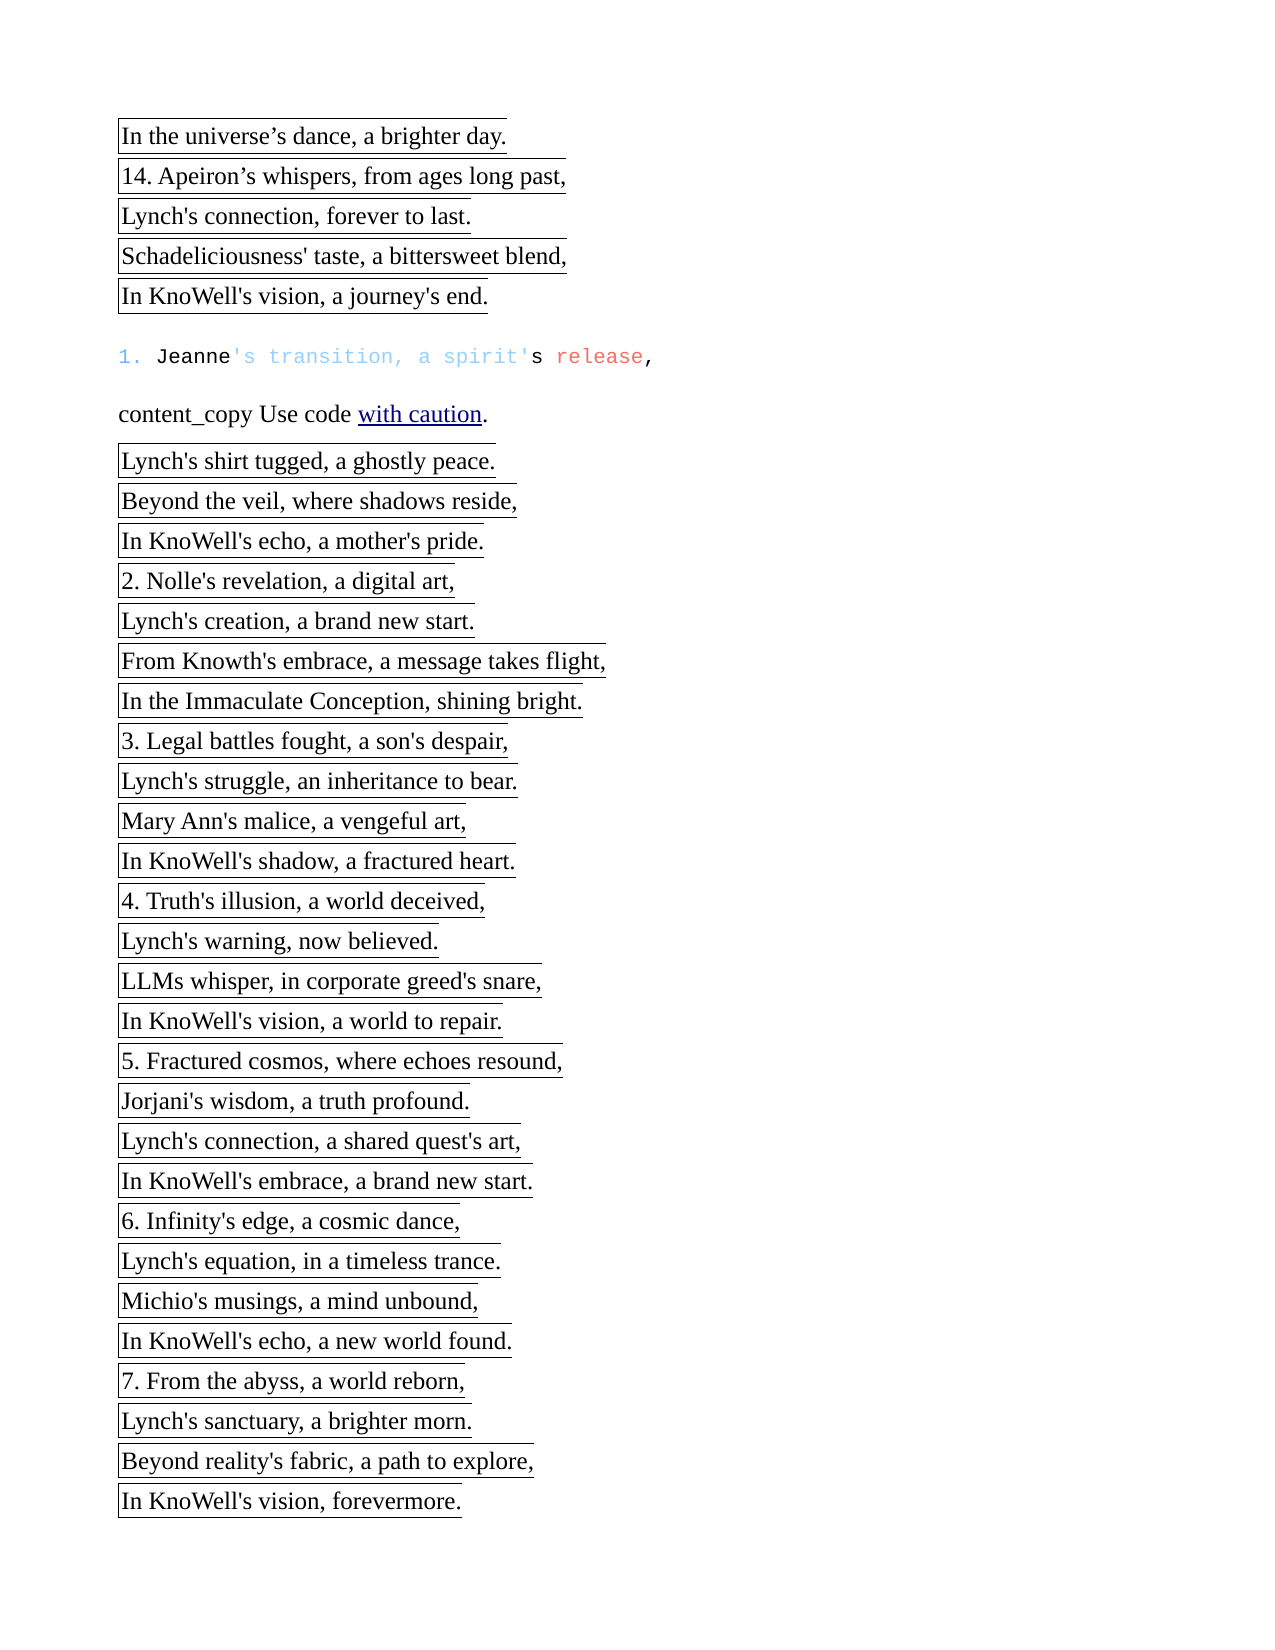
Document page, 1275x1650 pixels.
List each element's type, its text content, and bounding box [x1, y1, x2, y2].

text Lynch's shirt tugged, a ghostly peace. Beyond the veil, where shadows reside, In KnoWell's echo, a mother's pride. 2. Nolle's revelation, a digital art, Lynch's creation, a brand new start. From Knowth's embrace, a message takes flight, In the Immaculate Conception, shining bright. 3. Legal battles fought, a son's despair, Lynch's struggle, an inheritance to bear. Mary Ann's malice, a vengeful art, In KnoWell's shadow, a fractured heart. 4. Truth's illusion, a world deceived, Lynch's warning, now believed. LLMs whisper, in corporate greed's snare, In KnoWell's vision, a world to repair. 5. Fractured cosmos, where echoes resound, Jorjani's wisdom, a truth profound. Lynch's connection, a shared quest's art, In KnoWell's embrace, a brand new start. 6. Infinity's edge, a cosmic dance, Lynch's equation, in a timeless trance. Michio's musings, a mind unbound, In KnoWell's echo, a new world found. 7. From the abyss, a world reborn, Lynch's sanctuary, a brighter morn. Beyond reality's fabric, a path to explore, In KnoWell's vision, forevermore. [118, 443, 1157, 1517]
text 1. Jeanne's transition, a spirit's release, [118, 346, 1138, 370]
text In the universe’s dance, a brighter day. 14. Apeiron’s whispers, from ages long past, Lynch's connection, forever to last. Schadeliciousness' taste, a bittersweet blend, In KnoWell's vision, a journey's end. [118, 118, 1157, 313]
text content_copy Use code with caution. [118, 399, 1138, 428]
